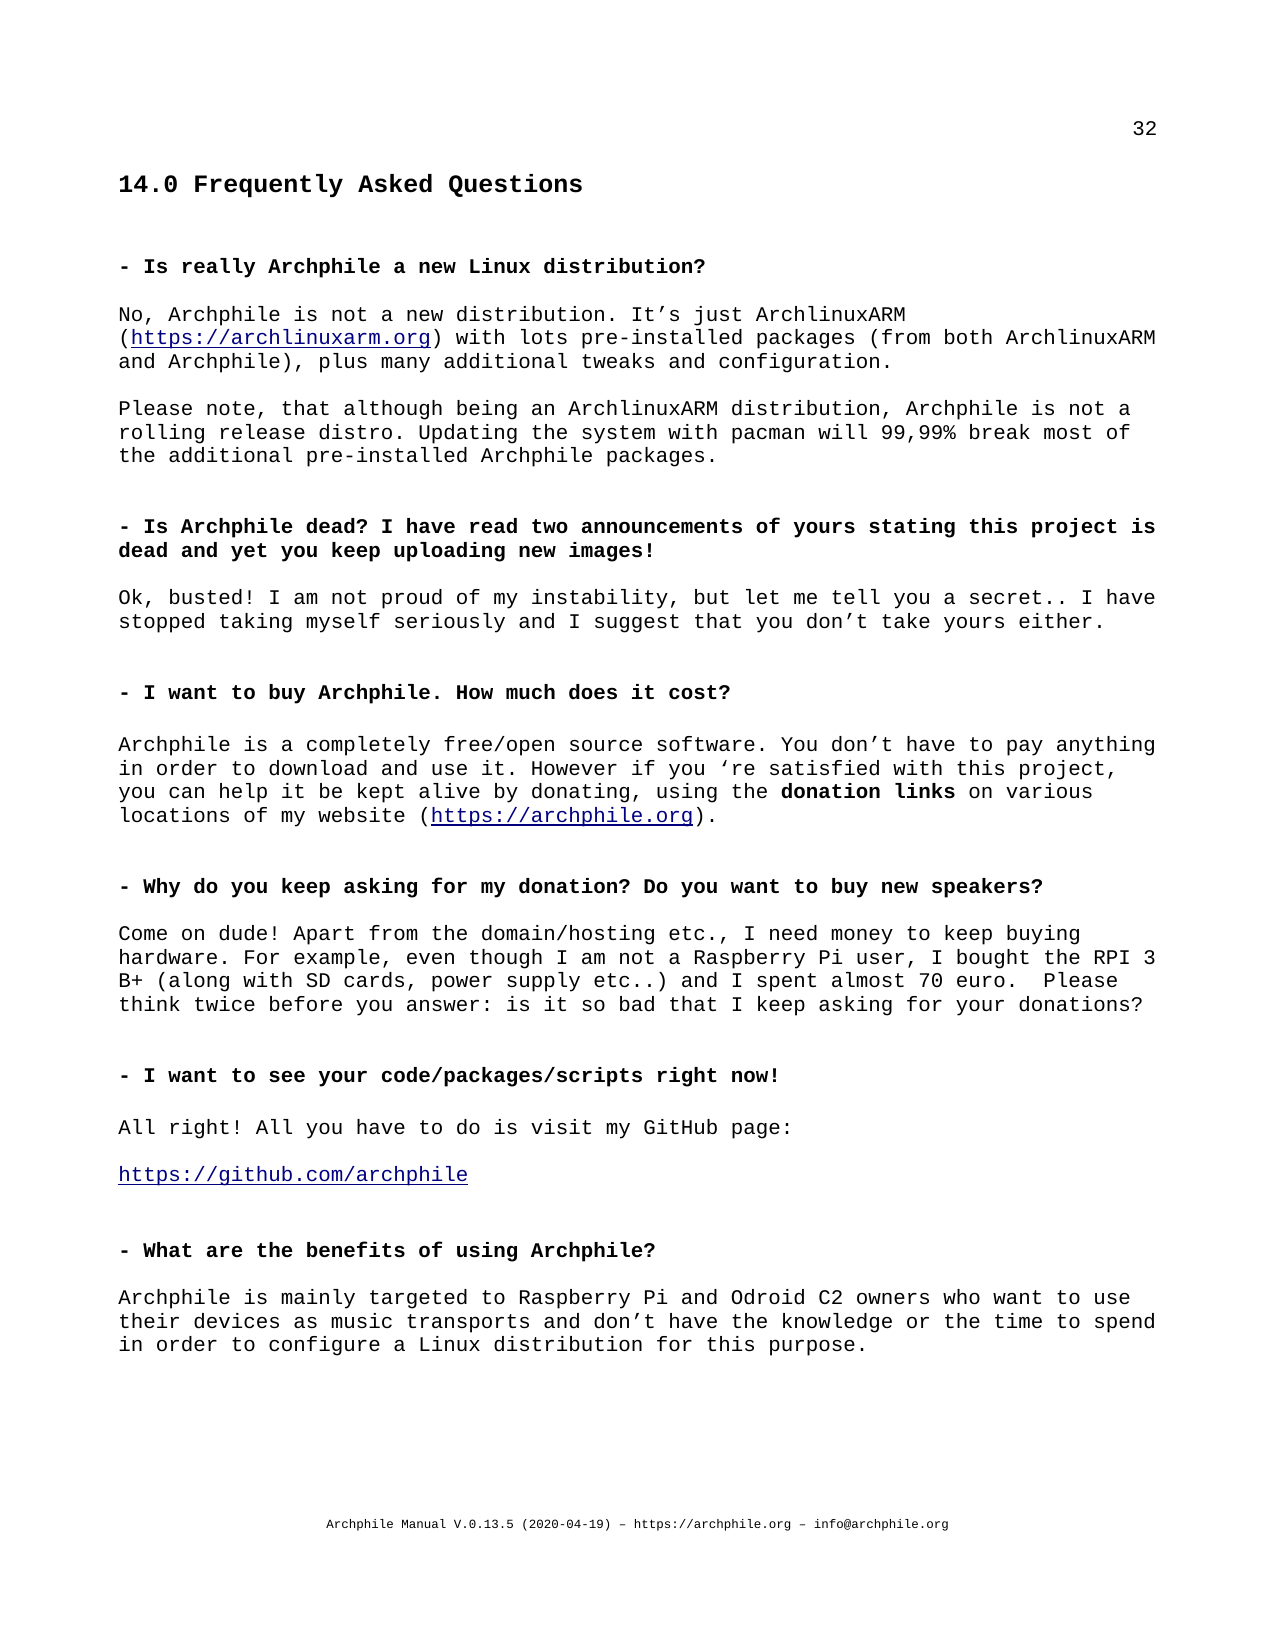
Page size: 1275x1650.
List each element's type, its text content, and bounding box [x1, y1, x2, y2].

text 14.0 Frequently Asked Questions [118, 171, 1157, 199]
text - I want to see your code/packages/scripts right now! [118, 1065, 1157, 1088]
text Come on dude! Apart from the domain/hosting etc., I need money to keep buying hardware. For example, even though I am not a Raspberry Pi user, I bought the RPI 3 B+ (along with SD cards, power supply etc..) and I spent almost 70 euro. Please think twice before you answer: is it so bad that I keep asking for your donations? [118, 923, 1157, 1018]
text All right! All you have to do is visit my GitHub page: [118, 1117, 1157, 1141]
text - I want to buy Archphile. How much does it cost? [118, 682, 1157, 706]
text Archphile is mainly targeted to Raspberry Pi and Odroid C2 owners who want to use their devices as music transports and don’t have the knowledge or the time to spend in order to configure a Linux distribution for this purpose. [118, 1287, 1157, 1358]
text No, Archphile is not a new distribution. It’s just ArchlinuxARM (https://archlinuxarm.org) with lots pre-installed packages (from both ArchlinuxARM and Archphile), plus many additional tweaks and configuration. [118, 303, 1157, 374]
text Please note, that although being an ArchlinuxARM distribution, Archphile is not a rolling release distro. Updating the system with pacman will 99,99% break most of the additional pre-installed Archphile packages. [118, 398, 1157, 469]
text - Is really Archphile a new Linux distribution? [118, 256, 1157, 280]
text - Is Archphile dead? I have read two announcements of yours stating this project is dead and yet you keep uploading new images! [118, 516, 1157, 564]
text - What are the benefits of using Archphile? [118, 1240, 1157, 1263]
text Archphile is a completely free/open source software. You don’t have to pay anything in order to download and use it. However if you ‘re satisfied with this project, you can help it be kept alive by donating, using the donation links on various locations of my website (https://archphile.org). [118, 734, 1157, 828]
text https://github.com/archphile [118, 1164, 1157, 1188]
text Ok, busted! I am not proud of my instability, but let me tell you a secret.. I have stopped taking myself seriously and I suggest that you don’t take yours either. [118, 587, 1157, 634]
text - Why do you keep asking for my donation? Do you want to buy new speakers? [118, 876, 1157, 899]
